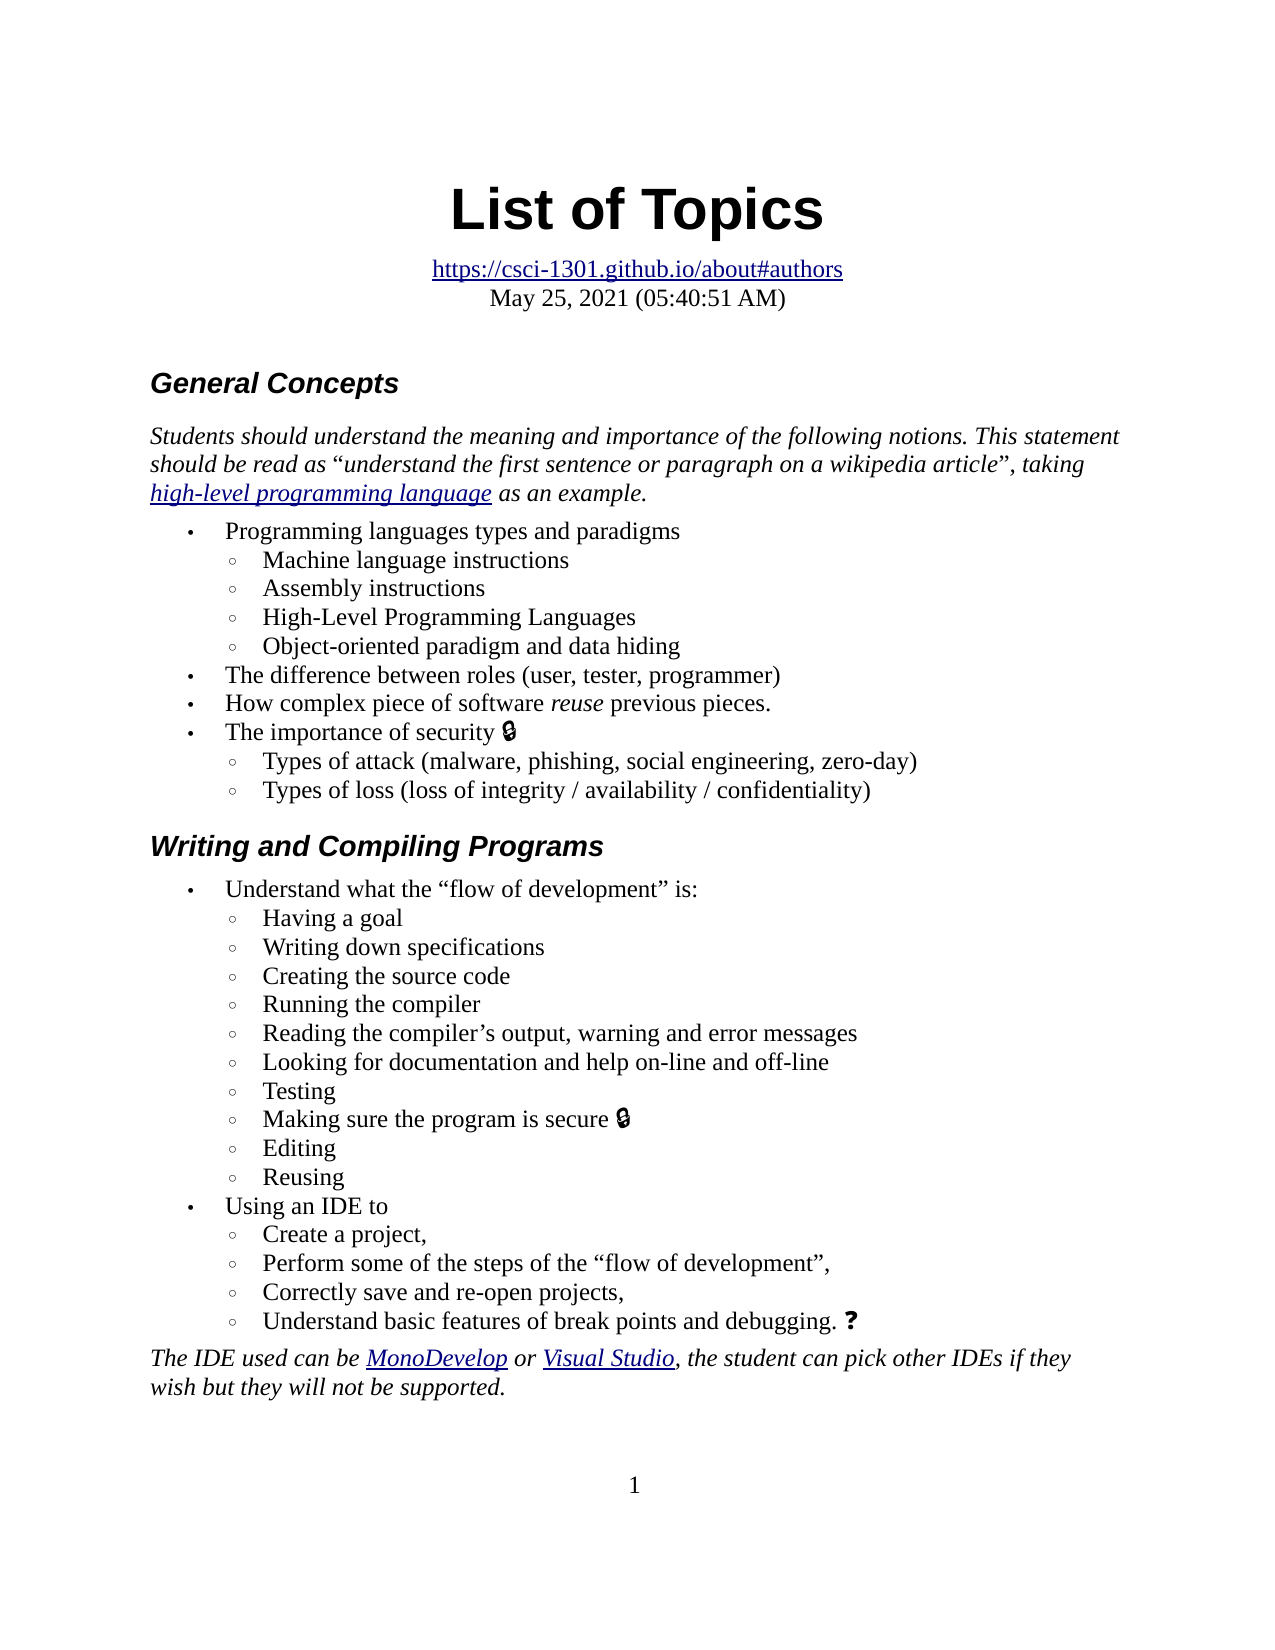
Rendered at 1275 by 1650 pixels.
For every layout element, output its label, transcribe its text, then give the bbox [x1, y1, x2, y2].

text May 25, 2021 (05:40:51 AM) [150, 283, 1125, 312]
list Looking for documentation and help on-line and off-line [225, 1047, 1125, 1076]
list Understand basic features of break points and debugging. ❓ [225, 1306, 1125, 1334]
list High-Level Programming Languages [225, 602, 1125, 631]
list Create a project, [225, 1219, 1125, 1248]
list Types of attack (malware, phishing, social engineering, zero-day) [225, 746, 1125, 775]
list Types of loss (loss of integrity / availability / confidentiality) [225, 775, 1125, 803]
list Editing [225, 1133, 1125, 1162]
list Object-oriented paradigm and data hiding [225, 631, 1125, 660]
list Assembly instructions [225, 573, 1125, 602]
subtitle General Concepts [150, 366, 1125, 399]
list Reusing [225, 1162, 1125, 1191]
list Machine language instructions [225, 545, 1125, 573]
list Creating the source code [225, 961, 1125, 989]
title List of Topics [150, 175, 1125, 242]
list How complex piece of software reuse previous pieces. [187, 688, 1125, 717]
list Perform some of the steps of the “flow of development”, [225, 1248, 1125, 1277]
list Making sure the program is secure 🔒 [225, 1104, 1125, 1133]
list Understand what the “flow of development” is: [187, 874, 1125, 903]
text Students should understand the meaning and importance of the following notions. This statement should be read as “understand the first sentence or paragraph on a wikipedia article”, taking high-level programming language as an example. [150, 421, 1125, 507]
list Writing down specifications [225, 932, 1125, 961]
list Programming languages types and paradigms [187, 516, 1125, 545]
text The IDE used can be MonoDevelop or Visual Studio, the student can pick other IDEs if they wish but they will not be supported. [150, 1343, 1125, 1401]
subtitle Writing and Compiling Programs [150, 828, 1125, 862]
list The importance of security 🔒 [187, 717, 1125, 746]
list Reading the compiler’s output, warning and error messages [225, 1018, 1125, 1047]
list Having a goal [225, 903, 1125, 932]
list Correctly save and re-open projects, [225, 1277, 1125, 1306]
text https://csci-1301.github.io/about#authors [150, 254, 1125, 283]
list Running the compiler [225, 989, 1125, 1018]
list Using an IDE to [187, 1191, 1125, 1219]
list The difference between roles (user, tester, programmer) [187, 660, 1125, 688]
list Testing [225, 1076, 1125, 1104]
